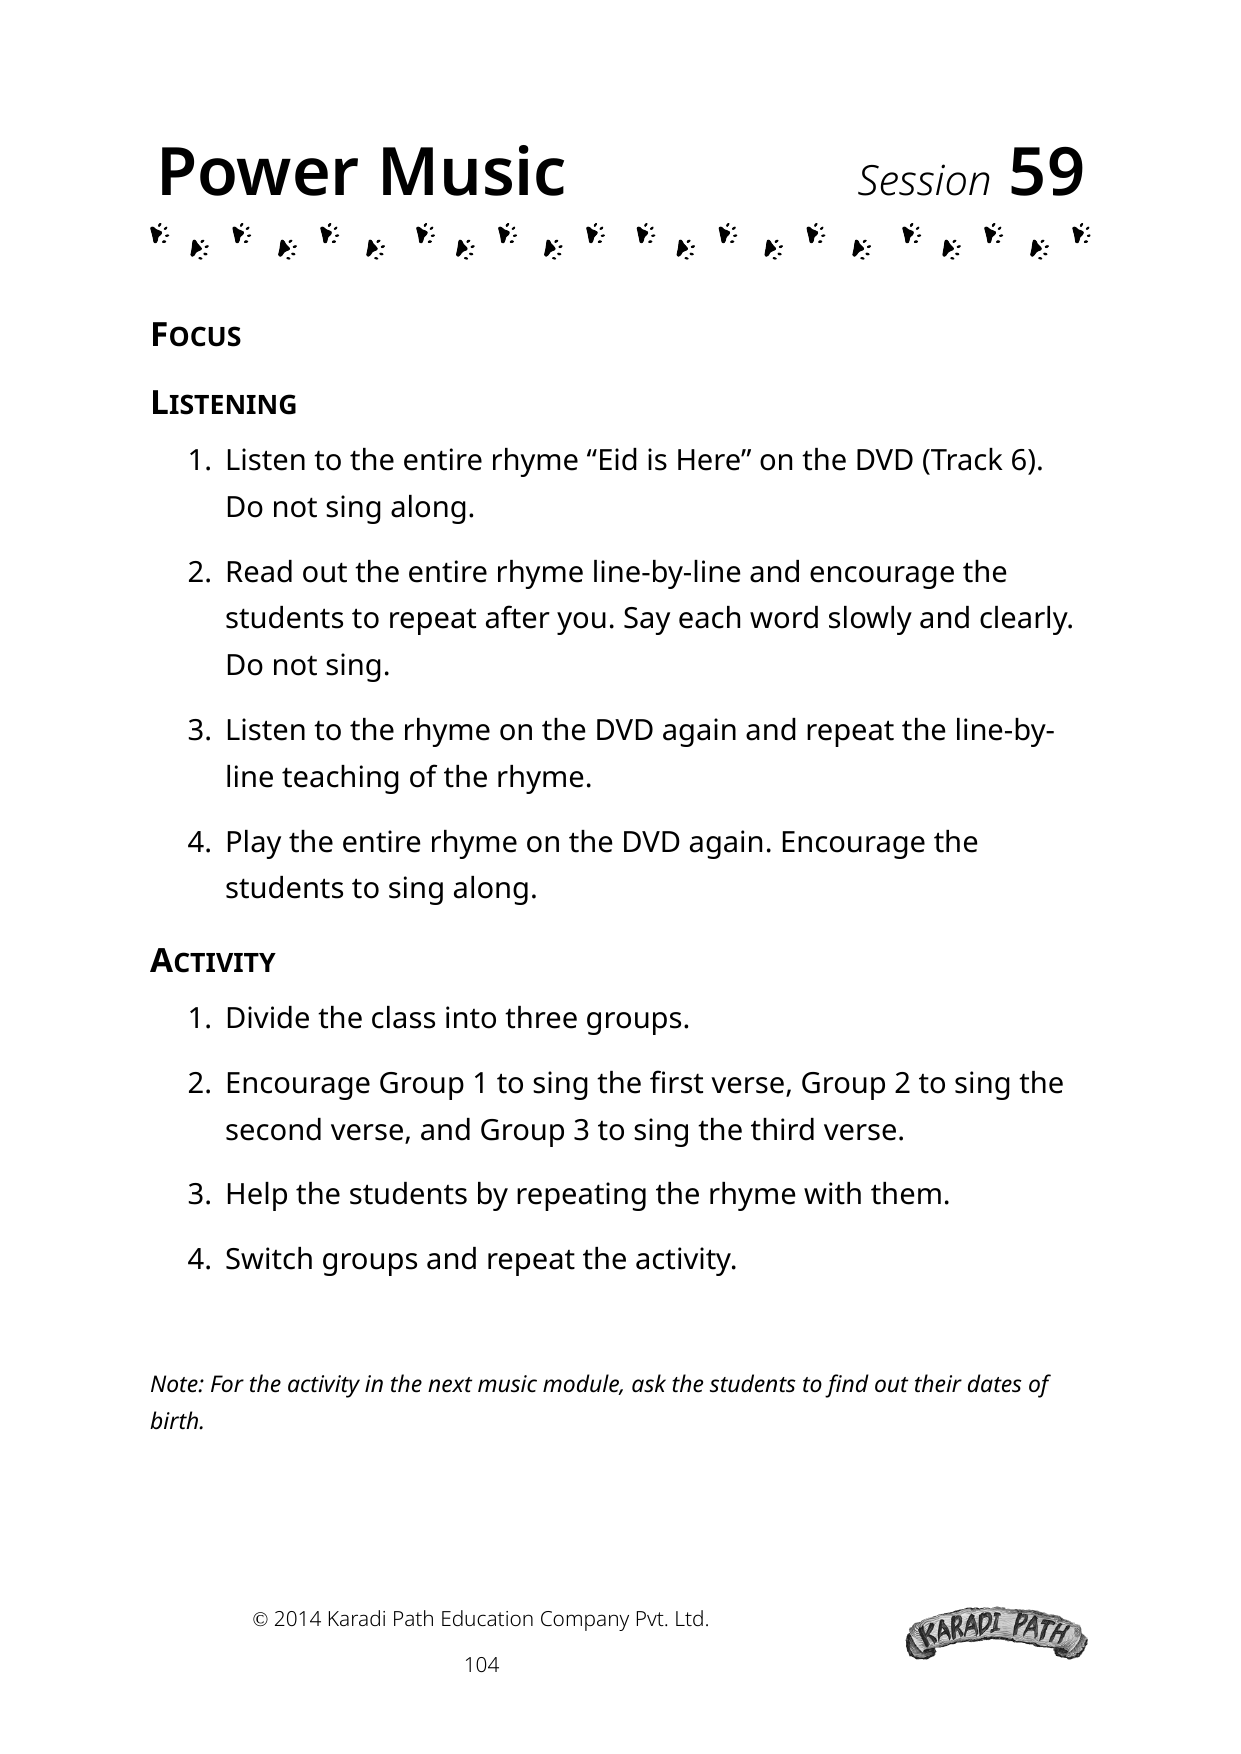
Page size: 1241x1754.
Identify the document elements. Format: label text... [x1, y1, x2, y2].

table_header Power Music [150, 119, 809, 223]
subtitle Focus [150, 311, 1091, 356]
list Listen to the entire rhyme “Eid is Here” on the DVD (Track 6). Do not sing along. [187, 439, 1091, 526]
table_header [809, 265, 1091, 288]
list Divide the class into three groups. [187, 997, 1091, 1037]
table_header Session 59 [809, 119, 1091, 223]
list Switch groups and repeat the activity. [187, 1238, 1091, 1278]
list Read out the entire rhyme line-by-line and encourage the students to repeat after you. Say each word slowly and clearly. Do not sing. [187, 551, 1091, 684]
picture [150, 223, 1091, 265]
list Listen to the rhyme on the DVD again and repeat the line-by-line teaching of the rhyme. [187, 709, 1091, 796]
table_header [150, 265, 809, 288]
picture [903, 1604, 1091, 1663]
list Play the entire rhyme on the DVD again. Encourage the students to sing along. [187, 821, 1091, 907]
list Help the students by repeating the rhyme with them. [187, 1174, 1091, 1213]
text Note: For the activity in the next music module, ask the students to find out their dates of birth. [150, 1368, 1091, 1436]
list Encourage Group 1 to sing the first verse, Group 2 to sing the second verse, and Group 3 to sing the third verse. [187, 1062, 1091, 1148]
subtitle Activity [150, 937, 1091, 982]
subtitle Listening [150, 379, 1091, 424]
